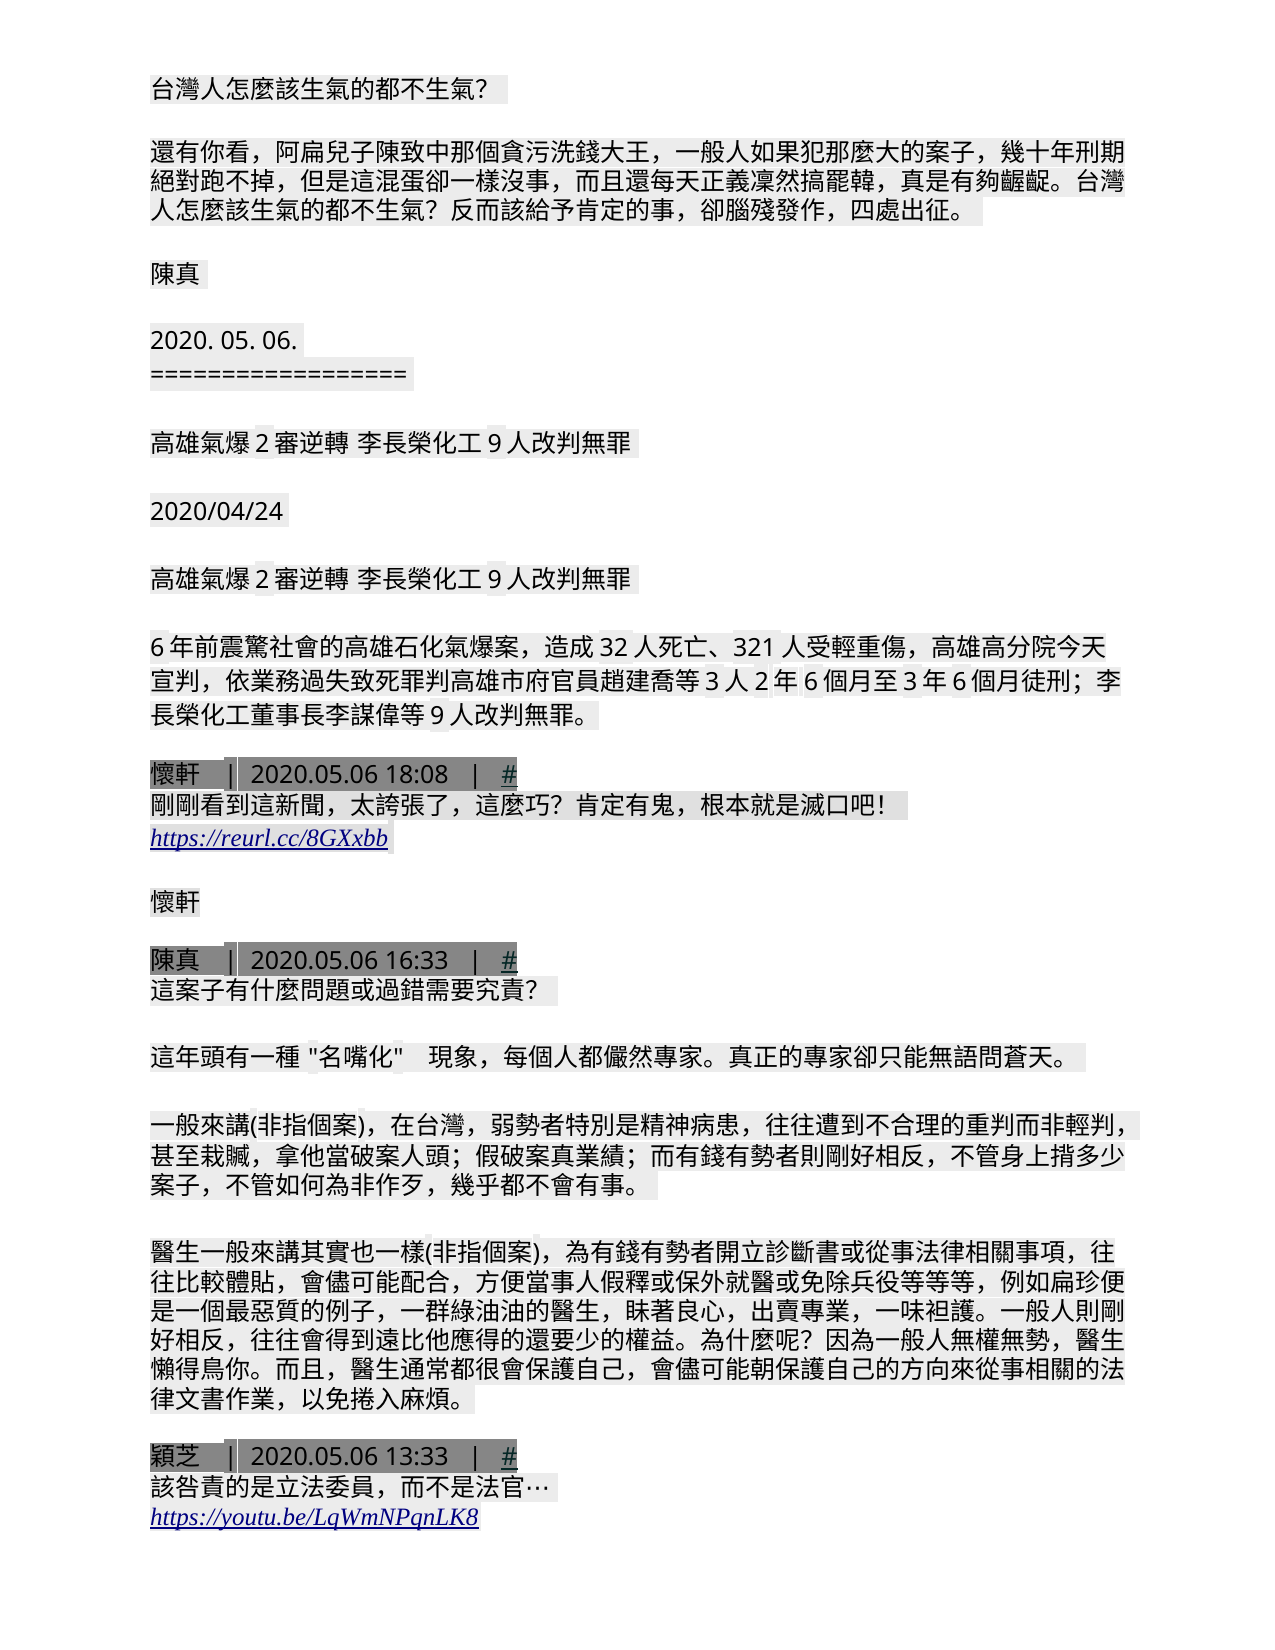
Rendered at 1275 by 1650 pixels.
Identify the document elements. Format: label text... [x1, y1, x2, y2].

text 懷軒 | 2020.05.06 18:08 | # [150, 757, 1125, 791]
text 陳真 | 2020.05.06 16:33 | # [150, 942, 1125, 976]
text 穎芝 | 2020.05.06 13:33 | # [150, 1439, 1125, 1473]
text 該咎責的是立法委員，而不是法官⋯ https://youtu.be/LqWmNPqnLK8 [150, 1473, 1125, 1531]
text 台灣人怎麼該生氣的都不生氣？ 還有你看，阿扁兒子陳致中那個貪污洗錢大王，一般人如果犯那麼大的案子，幾十年刑期絕對跑不掉，但是這混蛋卻一樣沒事，而且還每天正義凜然搞罷韓，真是有夠齷齪。台灣人怎麼該生氣的都不生氣？反而該給予肯定的事，卻腦殘發作，四處出征。 陳真 2020. 05. 06. ================== 高雄氣爆2審逆轉 李長榮化工9人改判無罪 2020/04/24 高雄氣爆2審逆轉 李長榮化工9人改判無罪 6年前震驚社會的高雄石化氣爆案，造成32人死亡、321人受輕重傷，高雄高分院今天宣判，依業務過失致死罪判高雄市府官員趙建喬等3人2年6個月至3年6個月徒刑；李長榮化工董事長李謀偉等9人改判無罪。 [150, 75, 1125, 732]
text 剛剛看到這新聞，太誇張了，這麼巧？肯定有鬼，根本就是滅口吧！ https://reurl.cc/8GXxbb 懷軒 [150, 791, 1125, 917]
text 這案子有什麼問題或過錯需要究責？ 這年頭有一種 "名嘴化" 現象，每個人都儼然專家。真正的專家卻只能無語問蒼天。 一般來講(非指個案)，在台灣，弱勢者特別是精神病患，往往遭到不合理的重判而非輕判，甚至栽贓，拿他當破案人頭；假破案真業績；而有錢有勢者則剛好相反，不管身上揹多少案子，不管如何為非作歹，幾乎都不會有事。 醫生一般來講其實也一樣(非指個案)，為有錢有勢者開立診斷書或從事法律相關事項，往往比較體貼，會儘可能配合，方便當事人假釋或保外就醫或免除兵役等等等，例如扁珍便是一個最惡質的例子，一群綠油油的醫生，眛著良心，出賣專業，一味袒護。一般人則剛好相反，往往會得到遠比他應得的還要少的權益。為什麼呢？因為一般人無權無勢，醫生懶得鳥你。而且，醫生通常都很會保護自己，會儘可能朝保護自己的方向來從事相關的法律文書作業，以免捲入麻煩。 [150, 976, 1125, 1414]
